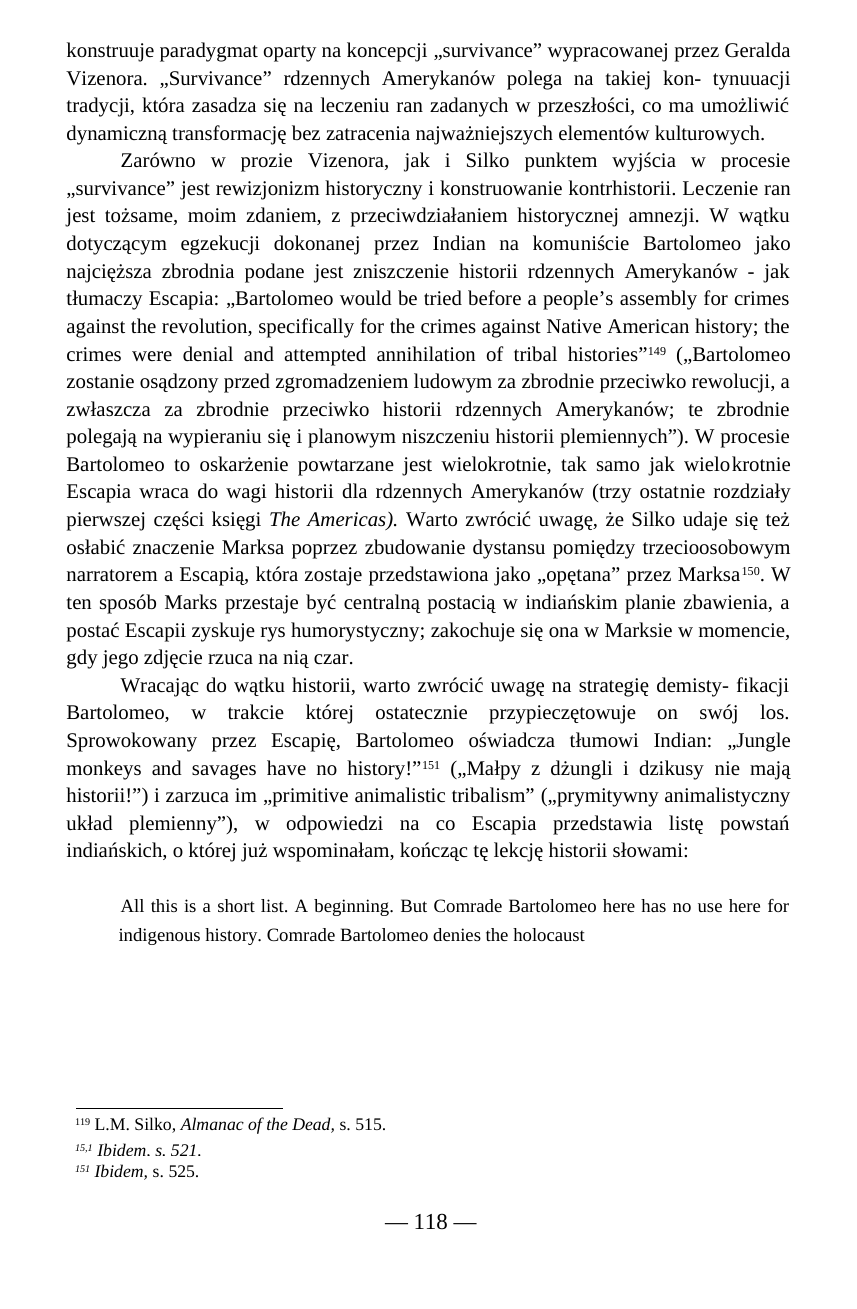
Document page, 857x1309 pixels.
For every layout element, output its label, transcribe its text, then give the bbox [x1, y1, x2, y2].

text Zarówno w prozie Vizenora, jak i Silko punktem wyjścia w procesie „survivance” jest rewizjonizm historyczny i konstruowanie kontrhistorii. Le­czenie ran jest tożsame, moim zdaniem, z przeciwdziałaniem historycznej amnezji. W wątku dotyczącym egzekucji dokonanej przez Indian na komu­niście Bartolomeo jako najcięższa zbrodnia podane jest zniszczenie historii rdzennych Amerykanów - jak tłumaczy Escapia: „Bartolomeo would be tried before a people’s assembly for crimes against the revolution, specifically for the crimes against Native American history; the crimes were denial and at­tempted annihilation of tribal histories”149 („Bartolomeo zostanie osądzony przed zgromadzeniem ludowym za zbrodnie przeciwko rewolucji, a zwłaszcza za zbrodnie przeciwko historii rdzennych Amerykanów; te zbrodnie polegają na wypieraniu się i planowym niszczeniu historii plemiennych”). W procesie Bartolomeo to oskarżenie powtarzane jest wielokrotnie, tak samo jak wielo­krotnie Escapia wraca do wagi historii dla rdzennych Amerykanów (trzy ostat­nie rozdziały pierwszej części księgi The Americas). Warto zwrócić uwagę, że Silko udaje się też osłabić znaczenie Marksa poprzez zbudowanie dystansu po­między trzecioosobowym narratorem a Escapią, która zostaje przedstawiona jako „opętana” przez Marksa150. W ten sposób Marks przestaje być centralną postacią w indiańskim planie zbawienia, a postać Escapii zyskuje rys humory­styczny; zakochuje się ona w Marksie w momencie, gdy jego zdjęcie rzuca na nią czar. [66, 148, 791, 669]
text 119 L.M. Silko, Almanac of the Dead, s. 515. [75, 1114, 416, 1134]
text All this is a short list. A beginning. But Comrade Bartolomeo here has no use here for indigenous history. Comrade Bartolomeo denies the holocaust [118, 895, 791, 945]
text konstruuje paradygmat oparty na koncepcji „survivance” wypracowanej przez Geralda Vizenora. „Survivance” rdzennych Amerykanów polega na takiej kon- tynuuacji tradycji, która zasadza się na leczeniu ran zadanych w przeszłości, co ma umożliwić dynamiczną transformację bez zatracenia najważniejszych elementów kulturowych. [66, 38, 791, 145]
text — 118 — [376, 1208, 485, 1235]
text 151 Ibidem, s. 525. [75, 1161, 416, 1180]
text 15,1 Ibidem, s. 521. [75, 1140, 416, 1156]
text Wracając do wątku historii, warto zwrócić uwagę na strategię demisty- fikacji Bartolomeo, w trakcie której ostatecznie przypieczętowuje on swój los. Sprowokowany przez Escapię, Bartolomeo oświadcza tłumowi Indian: „Jun­gle monkeys and savages have no history!”151 („Małpy z dżungli i dzikusy nie mają historii!”) i zarzuca im „primitive animalistic tribalism” („prymitywny animalistyczny układ plemienny”), w odpowiedzi na co Escapia przedstawia listę powstań indiańskich, o której już wspominałam, kończąc tę lekcję historii słowami: [66, 673, 791, 862]
